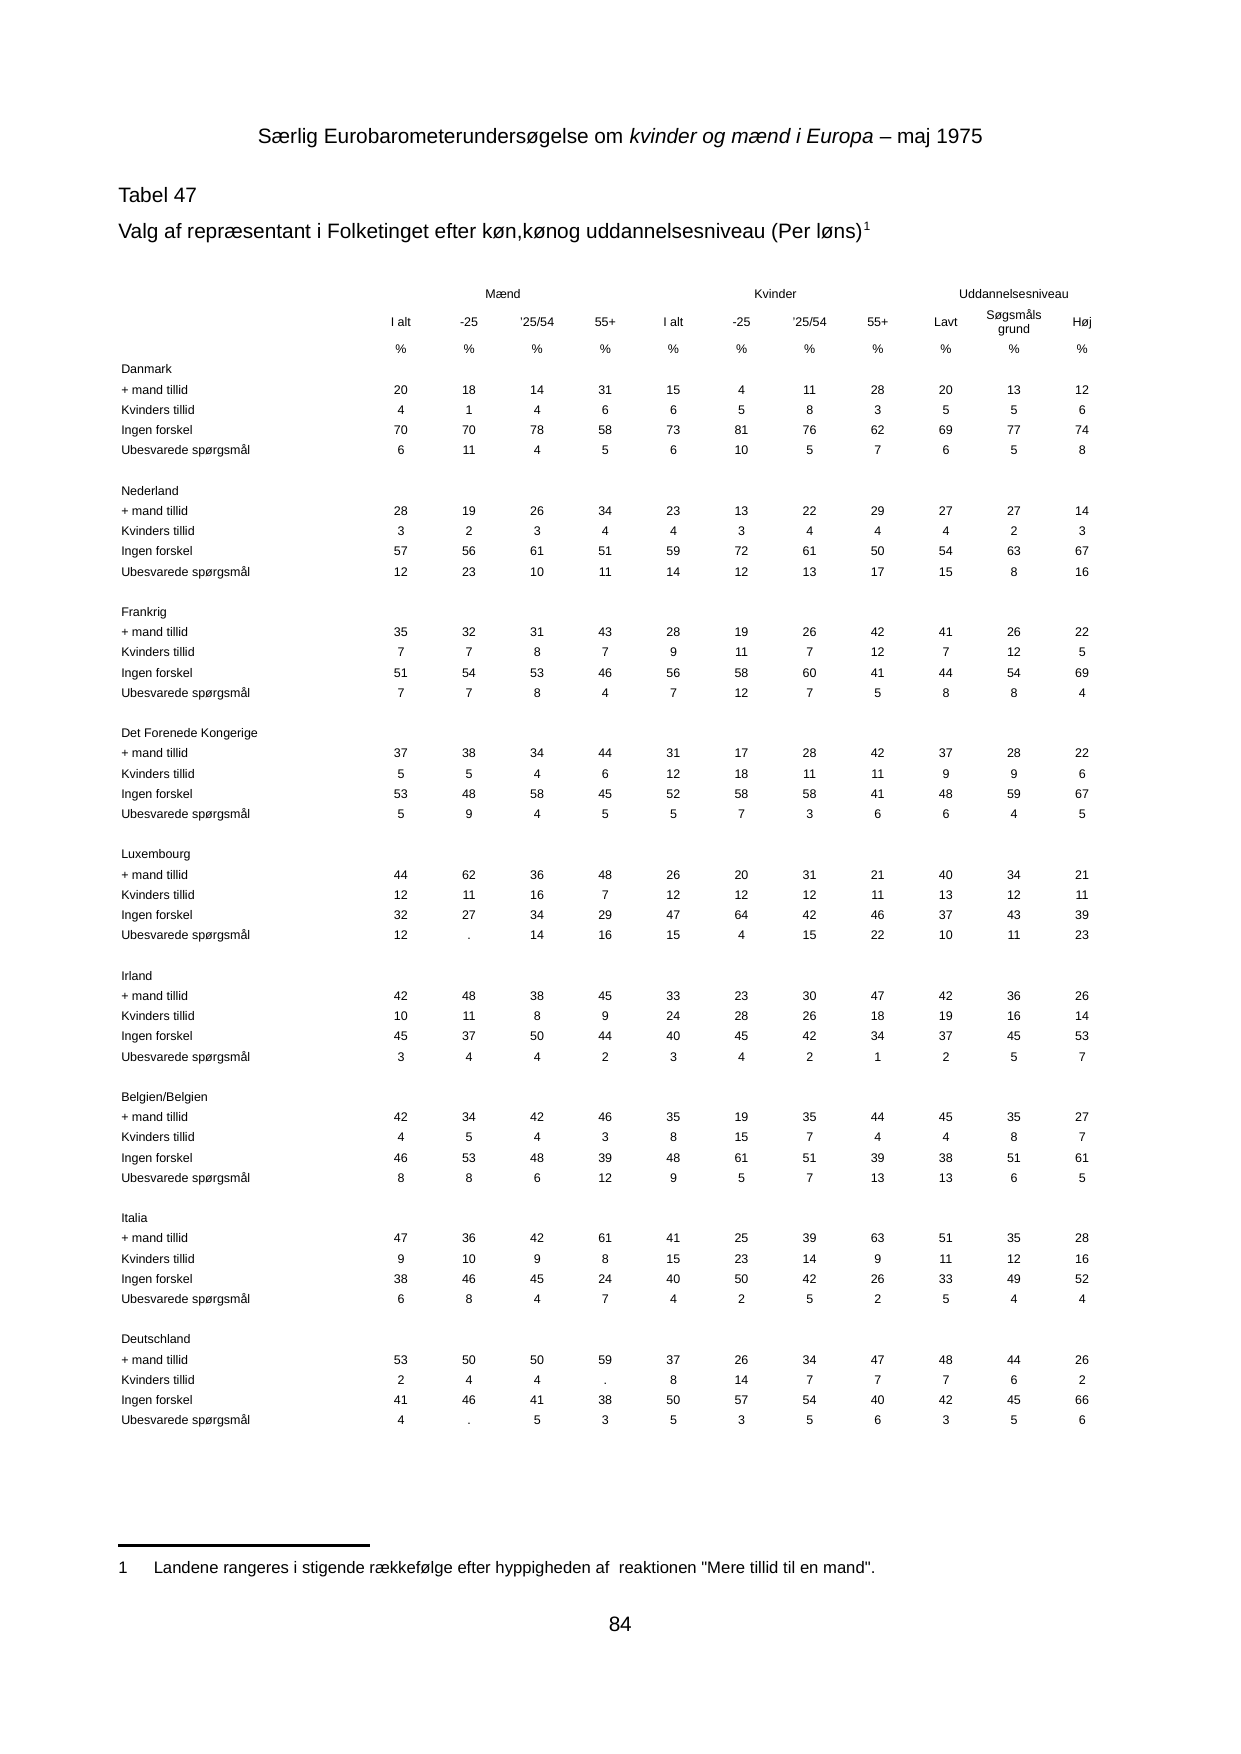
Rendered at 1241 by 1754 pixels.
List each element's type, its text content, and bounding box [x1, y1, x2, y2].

table_cell 54 [912, 541, 980, 561]
table_cell [503, 1329, 571, 1349]
table_cell 13 [980, 380, 1048, 400]
table_cell 4 [367, 1127, 435, 1147]
table_cell 8 [503, 683, 571, 703]
table_cell Ingen forskel [118, 784, 367, 804]
table_cell 61 [707, 1148, 775, 1168]
table_cell 32 [367, 905, 435, 925]
table_cell 27 [912, 501, 980, 521]
table_cell 20 [367, 380, 435, 400]
table_cell 23 [639, 501, 707, 521]
table_cell 6 [912, 804, 980, 824]
table_cell [912, 359, 980, 379]
table_cell [118, 703, 367, 723]
table_cell 11 [912, 1249, 980, 1269]
table_cell 70 [367, 420, 435, 440]
table_cell Ubesvarede spørgsmål [118, 1410, 367, 1430]
table_cell [571, 844, 639, 864]
table_cell 7 [912, 1370, 980, 1390]
table_cell [844, 602, 912, 622]
table_cell 13 [707, 501, 775, 521]
table_cell [571, 1208, 639, 1228]
table_cell [912, 966, 980, 986]
table_cell 46 [367, 1148, 435, 1168]
table_cell [571, 945, 639, 966]
table_cell [980, 945, 1048, 966]
table_cell 6 [912, 440, 980, 460]
table_cell Kvinders tillid [118, 521, 367, 541]
table_cell [980, 602, 1048, 622]
table_cell 8 [435, 1289, 503, 1309]
table_cell [367, 723, 435, 743]
table_cell [844, 582, 912, 602]
table_cell 50 [503, 1350, 571, 1370]
table_cell 4 [912, 521, 980, 541]
table_cell [844, 1067, 912, 1087]
table_cell 12 [367, 925, 435, 945]
table_cell 61 [775, 541, 843, 561]
table_cell Belgien/Belgien [118, 1087, 367, 1107]
table_cell 48 [639, 1148, 707, 1168]
table_cell 69 [1048, 663, 1116, 683]
table_cell 6 [1048, 400, 1116, 420]
table_cell 6 [1048, 764, 1116, 784]
table_cell 2 [980, 521, 1048, 541]
table_cell 7 [571, 885, 639, 905]
table_cell 39 [775, 1228, 843, 1248]
table_cell 28 [775, 743, 843, 763]
table_cell 4 [435, 1370, 503, 1390]
text Tabel 47 [118, 183, 1122, 207]
table_cell 3 [844, 400, 912, 420]
table_cell [571, 824, 639, 844]
table_cell 16 [980, 1006, 1048, 1026]
table_cell 7 [912, 642, 980, 662]
table_cell 26 [775, 1006, 843, 1026]
table_cell Det Forenede Kongerige [118, 723, 367, 743]
table_cell [844, 844, 912, 864]
table_cell Irland [118, 966, 367, 986]
table_cell 26 [1048, 986, 1116, 1006]
table_cell 14 [639, 561, 707, 582]
table_cell % [367, 339, 435, 359]
table_cell [503, 582, 571, 602]
table_cell [118, 1067, 367, 1087]
table_cell [1048, 703, 1116, 723]
table_cell + mand tillid [118, 1107, 367, 1127]
table_cell 12 [571, 1168, 639, 1188]
table_cell [707, 1087, 775, 1107]
table_cell 29 [571, 905, 639, 925]
table_cell 7 [1048, 1046, 1116, 1067]
table_cell [1048, 1329, 1116, 1349]
table_cell [571, 966, 639, 986]
table_cell 11 [435, 885, 503, 905]
table_cell 58 [503, 784, 571, 804]
table_cell [912, 703, 980, 723]
table_cell 4 [503, 764, 571, 784]
table_cell 27 [435, 905, 503, 925]
table_cell 11 [775, 380, 843, 400]
table_cell 45 [367, 1026, 435, 1046]
table_cell 27 [1048, 1107, 1116, 1127]
table_cell 28 [1048, 1228, 1116, 1248]
table_cell 3 [1048, 521, 1116, 541]
table_cell 58 [707, 663, 775, 683]
table_cell [980, 582, 1048, 602]
table_cell 5 [980, 1046, 1048, 1067]
table_cell [503, 1208, 571, 1228]
table_cell 4 [435, 1046, 503, 1067]
table_cell [707, 1208, 775, 1228]
table_cell 28 [367, 501, 435, 521]
table_cell 15 [775, 925, 843, 945]
table_cell 6 [367, 440, 435, 460]
table_cell 26 [980, 622, 1048, 642]
table_cell 67 [1048, 784, 1116, 804]
table_cell 9 [980, 764, 1048, 784]
table_cell [912, 1309, 980, 1329]
table_cell 7 [1048, 1127, 1116, 1147]
table_cell 5 [912, 1289, 980, 1309]
table_cell 44 [571, 1026, 639, 1046]
table_cell 5 [912, 400, 980, 420]
table_cell [118, 582, 367, 602]
table_cell 10 [503, 561, 571, 582]
table_cell 7 [844, 440, 912, 460]
table_cell 15 [707, 1127, 775, 1147]
table_cell 38 [367, 1269, 435, 1289]
table_cell 7 [707, 804, 775, 824]
table_cell [775, 602, 843, 622]
table_cell [503, 723, 571, 743]
table_cell 61 [503, 541, 571, 561]
table_cell 53 [367, 1350, 435, 1370]
table_cell 26 [503, 501, 571, 521]
table_cell 25 [707, 1228, 775, 1248]
table_cell 11 [571, 561, 639, 582]
table_cell [639, 1208, 707, 1228]
table_cell Kvinders tillid [118, 400, 367, 420]
table_cell [639, 1329, 707, 1349]
table_cell [844, 1208, 912, 1228]
table_cell [980, 1188, 1048, 1208]
table_cell [571, 460, 639, 481]
table_cell 11 [435, 440, 503, 460]
table_cell 4 [707, 1046, 775, 1067]
table_cell 10 [912, 925, 980, 945]
table_cell 43 [571, 622, 639, 642]
table_cell 5 [775, 440, 843, 460]
table_cell 8 [1048, 440, 1116, 460]
table_cell + mand tillid [118, 865, 367, 885]
table_cell 16 [1048, 561, 1116, 582]
table_cell 21 [844, 865, 912, 885]
table_cell 66 [1048, 1390, 1116, 1410]
table_cell Kvinders tillid [118, 764, 367, 784]
table_cell [1048, 359, 1116, 379]
table_cell % [775, 339, 843, 359]
table_cell 33 [912, 1269, 980, 1289]
table_cell [367, 481, 435, 501]
table_cell 11 [1048, 885, 1116, 905]
table_cell + mand tillid [118, 1228, 367, 1248]
table_cell 5 [707, 400, 775, 420]
table_cell [707, 1329, 775, 1349]
table_cell 4 [503, 1370, 571, 1390]
table_cell 42 [503, 1228, 571, 1248]
table_cell 6 [571, 400, 639, 420]
table_cell 6 [980, 1370, 1048, 1390]
table_cell [1048, 1309, 1116, 1329]
table_cell 44 [367, 865, 435, 885]
table_cell 18 [435, 380, 503, 400]
table_cell % [503, 339, 571, 359]
table_cell [844, 359, 912, 379]
table_cell 53 [367, 784, 435, 804]
table_cell [980, 1067, 1048, 1087]
table_cell [1048, 824, 1116, 844]
table_cell 20 [707, 865, 775, 885]
table_cell 45 [503, 1269, 571, 1289]
table_cell 26 [775, 622, 843, 642]
table_cell 7 [775, 1168, 843, 1188]
table_cell [775, 1188, 843, 1208]
table_cell 4 [844, 521, 912, 541]
table_cell % [571, 339, 639, 359]
table_cell 55+ [571, 305, 639, 339]
table_cell Ingen forskel [118, 1269, 367, 1289]
table_cell [435, 481, 503, 501]
table_cell 44 [571, 743, 639, 763]
table_cell [1048, 1208, 1116, 1228]
table_cell 4 [367, 1410, 435, 1430]
table_cell Søgsmålsgrund [980, 305, 1048, 339]
table_cell [980, 824, 1048, 844]
table_cell [775, 824, 843, 844]
table_cell 7 [367, 642, 435, 662]
table_cell 81 [707, 420, 775, 440]
table_cell 3 [707, 521, 775, 541]
table_cell 4 [707, 925, 775, 945]
table_cell 63 [844, 1228, 912, 1248]
table_cell 7 [571, 642, 639, 662]
table_cell [503, 1309, 571, 1329]
table_cell 10 [367, 1006, 435, 1026]
table_cell Kvinders tillid [118, 1249, 367, 1269]
table_cell Kvinders tillid [118, 1127, 367, 1147]
text Valg af repræsentant i Folketinget efter køn,kønog uddannelsesniveau (Per løns) [118, 219, 1122, 243]
table_cell 70 [435, 420, 503, 440]
table_cell 34 [844, 1026, 912, 1046]
table_cell 9 [367, 1249, 435, 1269]
table_cell [639, 1087, 707, 1107]
table_cell [118, 1188, 367, 1208]
table_cell [367, 945, 435, 966]
table_cell [1048, 481, 1116, 501]
table_cell 31 [775, 865, 843, 885]
table_cell [367, 359, 435, 379]
table_cell 34 [503, 905, 571, 925]
table_cell 49 [980, 1269, 1048, 1289]
table_cell 42 [912, 986, 980, 1006]
table_cell 34 [775, 1350, 843, 1370]
table_cell 3 [707, 1410, 775, 1430]
table_cell 59 [571, 1350, 639, 1370]
table_cell 7 [571, 1289, 639, 1309]
table_cell 8 [571, 1249, 639, 1269]
table_cell 42 [775, 905, 843, 925]
table_cell 3 [775, 804, 843, 824]
table_cell [435, 1188, 503, 1208]
table_cell 47 [844, 1350, 912, 1370]
table_cell I alt [639, 305, 707, 339]
table_cell 36 [503, 865, 571, 885]
table_cell 8 [503, 1006, 571, 1026]
table_cell [844, 945, 912, 966]
table_cell 7 [435, 642, 503, 662]
table_cell 19 [707, 622, 775, 642]
table_cell [775, 723, 843, 743]
table_cell [707, 703, 775, 723]
table_cell [639, 602, 707, 622]
table_cell [435, 1329, 503, 1349]
table_cell 50 [639, 1390, 707, 1410]
table_cell 8 [639, 1370, 707, 1390]
table_cell 8 [775, 400, 843, 420]
table_cell 6 [367, 1289, 435, 1309]
table_cell [707, 1188, 775, 1208]
table_cell Kvinders tillid [118, 885, 367, 905]
table_cell [912, 723, 980, 743]
table_cell [707, 1067, 775, 1087]
table_cell 41 [912, 622, 980, 642]
table_cell [367, 824, 435, 844]
table_cell [639, 824, 707, 844]
table_cell 22 [1048, 743, 1116, 763]
table_cell [571, 1188, 639, 1208]
table_cell [707, 966, 775, 986]
table_cell 6 [980, 1168, 1048, 1188]
table_cell 8 [980, 1127, 1048, 1147]
table_cell [571, 359, 639, 379]
table_cell Ubesvarede spørgsmål [118, 925, 367, 945]
table_cell 15 [639, 380, 707, 400]
table_cell 5 [571, 440, 639, 460]
table_cell [707, 945, 775, 966]
table_cell 5 [707, 1168, 775, 1188]
table_cell % [980, 339, 1048, 359]
table_header [118, 284, 367, 304]
table_cell 45 [912, 1107, 980, 1127]
table_cell -25 [707, 305, 775, 339]
table_cell 12 [980, 885, 1048, 905]
table_cell [844, 1188, 912, 1208]
table_cell 41 [844, 663, 912, 683]
table_cell 64 [707, 905, 775, 925]
table_cell 8 [367, 1168, 435, 1188]
table_cell 15 [639, 925, 707, 945]
table_cell 4 [503, 400, 571, 420]
table_cell 7 [775, 683, 843, 703]
table_cell % [1048, 339, 1116, 359]
table_cell 8 [639, 1127, 707, 1147]
table_cell [775, 359, 843, 379]
table_cell 59 [639, 541, 707, 561]
table_cell 6 [844, 804, 912, 824]
table_cell [571, 703, 639, 723]
table_cell 5 [980, 1410, 1048, 1430]
table_cell [912, 460, 980, 481]
table_cell [707, 582, 775, 602]
table_cell 57 [367, 541, 435, 561]
table_cell 4 [503, 1127, 571, 1147]
table_cell [503, 945, 571, 966]
table_cell 58 [775, 784, 843, 804]
table_cell [435, 723, 503, 743]
table_cell 14 [1048, 1006, 1116, 1026]
table_cell Ubesvarede spørgsmål [118, 561, 367, 582]
table_cell 53 [503, 663, 571, 683]
table_cell 2 [707, 1289, 775, 1309]
table_cell [367, 966, 435, 986]
table_cell 6 [571, 764, 639, 784]
table_cell 11 [435, 1006, 503, 1026]
table_cell 4 [503, 440, 571, 460]
table_cell 11 [844, 764, 912, 784]
table_cell [912, 1087, 980, 1107]
table_cell 20 [912, 380, 980, 400]
table_cell [1048, 844, 1116, 864]
table_cell Ingen forskel [118, 1390, 367, 1410]
table_cell Kvinders tillid [118, 1370, 367, 1390]
table_cell 12 [844, 642, 912, 662]
table_cell [503, 966, 571, 986]
table_cell [1048, 723, 1116, 743]
table_cell [775, 460, 843, 481]
table_cell 14 [707, 1370, 775, 1390]
table_cell [1048, 966, 1116, 986]
table_cell 19 [435, 501, 503, 521]
table_cell 40 [639, 1026, 707, 1046]
table_cell 48 [571, 865, 639, 885]
table_cell 23 [435, 561, 503, 582]
table_cell 4 [1048, 1289, 1116, 1309]
table_cell 26 [844, 1269, 912, 1289]
table_cell + mand tillid [118, 1350, 367, 1370]
table_cell [707, 481, 775, 501]
table_cell [639, 703, 707, 723]
table_cell [435, 359, 503, 379]
table_cell 9 [912, 764, 980, 784]
table_cell [912, 1188, 980, 1208]
table_cell 15 [912, 561, 980, 582]
table_cell [912, 945, 980, 966]
table_cell 27 [980, 501, 1048, 521]
table_cell [912, 582, 980, 602]
table_cell [503, 824, 571, 844]
table_cell [639, 723, 707, 743]
table_cell 7 [435, 683, 503, 703]
table_cell [367, 703, 435, 723]
table_cell [1048, 460, 1116, 481]
table_cell [571, 602, 639, 622]
table_cell 54 [775, 1390, 843, 1410]
table_cell [503, 359, 571, 379]
table_cell 40 [912, 865, 980, 885]
table_cell 40 [844, 1390, 912, 1410]
table_cell 42 [367, 986, 435, 1006]
table_cell [980, 1208, 1048, 1228]
table_cell [775, 1329, 843, 1349]
table_cell [435, 703, 503, 723]
table_cell 5 [367, 804, 435, 824]
table_cell [912, 1329, 980, 1349]
table_cell 34 [503, 743, 571, 763]
table_cell 5 [1048, 804, 1116, 824]
table_cell % [639, 339, 707, 359]
table_cell [435, 460, 503, 481]
table_header Uddannelsesniveau [912, 284, 1116, 304]
table_cell 45 [571, 986, 639, 1006]
table_cell [775, 1087, 843, 1107]
table_cell [118, 305, 367, 339]
table_cell 46 [435, 1269, 503, 1289]
table_cell 5 [775, 1289, 843, 1309]
table_cell 30 [775, 986, 843, 1006]
table_cell 26 [707, 1350, 775, 1370]
table_cell 45 [980, 1390, 1048, 1410]
table_cell 41 [503, 1390, 571, 1410]
table_cell 57 [707, 1390, 775, 1410]
table_cell 4 [639, 521, 707, 541]
table_cell 3 [367, 521, 435, 541]
table_cell 48 [435, 784, 503, 804]
table_cell 38 [571, 1390, 639, 1410]
table_cell [571, 723, 639, 743]
table_cell 11 [707, 642, 775, 662]
table_cell 6 [503, 1168, 571, 1188]
table_cell [639, 844, 707, 864]
table_cell 12 [1048, 380, 1116, 400]
table_cell 37 [912, 743, 980, 763]
table_cell 4 [707, 380, 775, 400]
table_cell [707, 824, 775, 844]
table_cell Ingen forskel [118, 1148, 367, 1168]
table_cell [912, 844, 980, 864]
table_cell 45 [980, 1026, 1048, 1046]
table_cell [1048, 945, 1116, 966]
table_cell + mand tillid [118, 622, 367, 642]
table_cell 58 [707, 784, 775, 804]
table_cell [1048, 582, 1116, 602]
table_cell 39 [844, 1148, 912, 1168]
table_cell 35 [775, 1107, 843, 1127]
table_cell 13 [775, 561, 843, 582]
table_cell [912, 481, 980, 501]
table_cell 73 [639, 420, 707, 440]
table_cell 62 [844, 420, 912, 440]
table_cell [980, 723, 1048, 743]
table_cell 54 [435, 663, 503, 683]
table_cell 9 [503, 1249, 571, 1269]
table_cell 12 [775, 885, 843, 905]
table_cell 35 [639, 1107, 707, 1127]
table_cell Ubesvarede spørgsmål [118, 1168, 367, 1188]
table_cell 8 [435, 1168, 503, 1188]
table_cell 9 [844, 1249, 912, 1269]
table_cell 37 [367, 743, 435, 763]
table_cell % [912, 339, 980, 359]
table_cell 34 [980, 865, 1048, 885]
table_cell 50 [435, 1350, 503, 1370]
table_cell [980, 359, 1048, 379]
table_cell + mand tillid [118, 380, 367, 400]
table_cell 47 [844, 986, 912, 1006]
table_cell 69 [912, 420, 980, 440]
table_cell 22 [775, 501, 843, 521]
table_cell [435, 582, 503, 602]
table_cell 62 [435, 865, 503, 885]
table_cell + mand tillid [118, 743, 367, 763]
table_cell [367, 582, 435, 602]
table_cell [367, 1208, 435, 1228]
table_cell 32 [435, 622, 503, 642]
table_cell [980, 481, 1048, 501]
table_cell 40 [639, 1269, 707, 1289]
table_cell 5 [639, 1410, 707, 1430]
table_cell 4 [844, 1127, 912, 1147]
table_cell [571, 582, 639, 602]
text Landene rangeres i stigende rækkefølge efter hyppigheden af reaktionen "Mere tillid til en mand". [118, 1557, 1122, 1577]
table_cell [118, 824, 367, 844]
table_cell 4 [980, 1289, 1048, 1309]
table_cell [980, 1329, 1048, 1349]
table_cell [707, 844, 775, 864]
table_header Mænd [367, 284, 639, 304]
table_cell [435, 945, 503, 966]
table_cell Ingen forskel [118, 905, 367, 925]
table_cell 42 [503, 1107, 571, 1127]
table_cell 4 [503, 804, 571, 824]
table_cell 38 [503, 986, 571, 1006]
table_cell . [435, 1410, 503, 1430]
table_cell [775, 703, 843, 723]
table_cell 4 [775, 521, 843, 541]
table_cell 5 [1048, 642, 1116, 662]
table_cell 44 [844, 1107, 912, 1127]
table_cell 21 [1048, 865, 1116, 885]
table_cell 26 [639, 865, 707, 885]
table_cell 22 [1048, 622, 1116, 642]
table_cell Ubesvarede spørgsmål [118, 804, 367, 824]
table_cell 4 [980, 804, 1048, 824]
table_cell [435, 1309, 503, 1329]
table_cell 56 [639, 663, 707, 683]
table_cell Høj [1048, 305, 1116, 339]
table_cell 5 [980, 440, 1048, 460]
table_cell [980, 844, 1048, 864]
table_cell 9 [639, 1168, 707, 1188]
table_cell 31 [639, 743, 707, 763]
table_cell 2 [571, 1046, 639, 1067]
table_cell 48 [912, 784, 980, 804]
table_cell 11 [844, 885, 912, 905]
table_cell 34 [571, 501, 639, 521]
table_cell -25 [435, 305, 503, 339]
table_cell [844, 481, 912, 501]
table_cell [435, 1087, 503, 1107]
table_cell [503, 460, 571, 481]
table_cell 46 [844, 905, 912, 925]
table_cell 51 [980, 1148, 1048, 1168]
table_cell 11 [775, 764, 843, 784]
table_cell Danmark [118, 359, 367, 379]
table_cell [435, 966, 503, 986]
table_cell [503, 1087, 571, 1107]
table_cell 34 [435, 1107, 503, 1127]
table_cell 43 [980, 905, 1048, 925]
table_cell 19 [912, 1006, 980, 1026]
table_cell 12 [707, 885, 775, 905]
table_cell [435, 1208, 503, 1228]
table_cell 7 [775, 642, 843, 662]
table_cell 28 [707, 1006, 775, 1026]
table_cell 9 [435, 804, 503, 824]
table_cell [912, 1067, 980, 1087]
table_cell 3 [571, 1127, 639, 1147]
table_cell Ingen forskel [118, 1026, 367, 1046]
table_cell [639, 460, 707, 481]
table_cell 42 [367, 1107, 435, 1127]
table_cell 26 [1048, 1350, 1116, 1370]
table_cell 18 [707, 764, 775, 784]
table_cell 4 [503, 1289, 571, 1309]
table_cell 7 [639, 683, 707, 703]
table_cell Lavt [912, 305, 980, 339]
table_cell [1048, 1067, 1116, 1087]
table_cell ’25/54 [775, 305, 843, 339]
table_cell [844, 460, 912, 481]
table_cell 41 [844, 784, 912, 804]
table_cell [435, 602, 503, 622]
table_cell [639, 1188, 707, 1208]
table_cell Ingen forskel [118, 541, 367, 561]
table_cell [639, 966, 707, 986]
table_cell 37 [912, 1026, 980, 1046]
table_cell 5 [980, 400, 1048, 420]
table_cell [367, 1067, 435, 1087]
table_cell 2 [912, 1046, 980, 1067]
table_cell 13 [912, 885, 980, 905]
table_cell 37 [639, 1350, 707, 1370]
table_cell 37 [912, 905, 980, 925]
table_cell 16 [1048, 1249, 1116, 1269]
table_cell [1048, 602, 1116, 622]
table_cell 12 [367, 885, 435, 905]
table_cell 4 [639, 1289, 707, 1309]
table_cell 44 [912, 663, 980, 683]
table_cell Ingen forskel [118, 663, 367, 683]
table_cell 28 [980, 743, 1048, 763]
table_cell [639, 582, 707, 602]
table_cell [707, 723, 775, 743]
table_cell 8 [980, 683, 1048, 703]
table_cell [980, 460, 1048, 481]
table_cell [503, 844, 571, 864]
table_cell 6 [1048, 1410, 1116, 1430]
table_cell [503, 1188, 571, 1208]
table_cell 53 [435, 1148, 503, 1168]
table_cell 24 [639, 1006, 707, 1026]
table_cell [367, 844, 435, 864]
table_cell [118, 945, 367, 966]
table_cell [775, 945, 843, 966]
table_cell 2 [435, 521, 503, 541]
table_cell 10 [435, 1249, 503, 1269]
table_cell 38 [912, 1148, 980, 1168]
table_cell [367, 460, 435, 481]
table_cell 13 [912, 1168, 980, 1188]
table_cell 23 [707, 1249, 775, 1269]
table_cell 10 [707, 440, 775, 460]
table_cell 46 [435, 1390, 503, 1410]
table_cell [639, 481, 707, 501]
table_cell [844, 703, 912, 723]
table_cell Nederland [118, 481, 367, 501]
table_cell [980, 1087, 1048, 1107]
table_cell 5 [1048, 1168, 1116, 1188]
table_cell [503, 1067, 571, 1087]
table_cell 72 [707, 541, 775, 561]
table_cell 12 [639, 764, 707, 784]
table_cell [571, 481, 639, 501]
table_cell 22 [844, 925, 912, 945]
table_cell 23 [707, 986, 775, 1006]
table_cell [639, 1309, 707, 1329]
table_cell Frankrig [118, 602, 367, 622]
table_cell 9 [571, 1006, 639, 1026]
table_cell . [571, 1370, 639, 1390]
table_cell 41 [639, 1228, 707, 1248]
table_cell 4 [1048, 683, 1116, 703]
table_cell [707, 1309, 775, 1329]
table_cell 67 [1048, 541, 1116, 561]
table_cell 14 [775, 1249, 843, 1269]
table_cell 28 [639, 622, 707, 642]
table_cell [571, 1329, 639, 1349]
table_cell 14 [503, 380, 571, 400]
table_cell 51 [912, 1228, 980, 1248]
table_cell [775, 844, 843, 864]
table_cell 37 [435, 1026, 503, 1046]
table_cell 42 [775, 1026, 843, 1046]
table_cell [571, 1067, 639, 1087]
table_cell 41 [367, 1390, 435, 1410]
table_cell [912, 824, 980, 844]
table_cell 12 [707, 561, 775, 582]
table_cell 31 [503, 622, 571, 642]
table_cell 7 [775, 1127, 843, 1147]
table_cell Italia [118, 1208, 367, 1228]
table_cell [844, 723, 912, 743]
table_cell 4 [503, 1046, 571, 1067]
table_cell Ubesvarede spørgsmål [118, 440, 367, 460]
table_cell 2 [844, 1289, 912, 1309]
table_cell 29 [844, 501, 912, 521]
table_cell 61 [1048, 1148, 1116, 1168]
table_cell [367, 1188, 435, 1208]
table_cell 50 [503, 1026, 571, 1046]
table_cell [980, 966, 1048, 986]
table_cell 17 [707, 743, 775, 763]
table_cell 51 [775, 1148, 843, 1168]
table_cell 44 [980, 1350, 1048, 1370]
table_cell [912, 602, 980, 622]
table_header Kvinder [639, 284, 912, 304]
table_cell 3 [367, 1046, 435, 1067]
table_cell [639, 1067, 707, 1087]
table_cell 19 [707, 1107, 775, 1127]
table_cell 56 [435, 541, 503, 561]
table_cell 7 [367, 683, 435, 703]
table_cell 39 [1048, 905, 1116, 925]
table_cell [503, 602, 571, 622]
table_cell 35 [367, 622, 435, 642]
table_cell [844, 824, 912, 844]
table_cell 12 [980, 1249, 1048, 1269]
table_cell 4 [571, 521, 639, 541]
table_cell 5 [435, 1127, 503, 1147]
table_cell [980, 1309, 1048, 1329]
table_cell 1 [844, 1046, 912, 1067]
table_cell [844, 1087, 912, 1107]
table_cell 42 [844, 622, 912, 642]
table_cell 16 [571, 925, 639, 945]
table_cell 6 [844, 1410, 912, 1430]
table_cell 14 [503, 925, 571, 945]
table_cell + mand tillid [118, 986, 367, 1006]
table_cell 2 [367, 1370, 435, 1390]
table_cell 45 [707, 1026, 775, 1046]
table_cell [435, 1067, 503, 1087]
table_cell ’25/54 [503, 305, 571, 339]
table_cell [367, 1329, 435, 1349]
table_cell 12 [367, 561, 435, 582]
table_cell 9 [639, 642, 707, 662]
table_cell 51 [571, 541, 639, 561]
table_cell 39 [571, 1148, 639, 1168]
table_cell 18 [844, 1006, 912, 1026]
table_cell 3 [571, 1410, 639, 1430]
table_cell 46 [571, 1107, 639, 1127]
table_cell 28 [844, 380, 912, 400]
table_cell 17 [844, 561, 912, 582]
table_cell [775, 1309, 843, 1329]
table_cell [639, 359, 707, 379]
table_cell 60 [775, 663, 843, 683]
table_cell 31 [571, 380, 639, 400]
table_cell 47 [639, 905, 707, 925]
table_cell [118, 460, 367, 481]
table_cell Ubesvarede spørgsmål [118, 1046, 367, 1067]
table_cell 74 [1048, 420, 1116, 440]
table_cell 1 [435, 400, 503, 420]
table_cell % [435, 339, 503, 359]
table_cell 77 [980, 420, 1048, 440]
table_cell 16 [503, 885, 571, 905]
table_cell 48 [435, 986, 503, 1006]
table_cell [775, 582, 843, 602]
table_cell 12 [707, 683, 775, 703]
table_cell 6 [639, 400, 707, 420]
table_cell [912, 1208, 980, 1228]
table_cell [367, 1309, 435, 1329]
table_cell 3 [503, 521, 571, 541]
table_cell 3 [639, 1046, 707, 1067]
table_cell 59 [980, 784, 1048, 804]
table_cell 5 [503, 1410, 571, 1430]
table_cell [435, 824, 503, 844]
table_cell 4 [367, 400, 435, 420]
table_cell [980, 703, 1048, 723]
table_cell % [707, 339, 775, 359]
table_cell [707, 460, 775, 481]
table_cell [1048, 1087, 1116, 1107]
table_cell 36 [435, 1228, 503, 1248]
table_cell 12 [639, 885, 707, 905]
table_cell Ubesvarede spørgsmål [118, 1289, 367, 1309]
table_cell 42 [844, 743, 912, 763]
table_cell Kvinders tillid [118, 1006, 367, 1026]
table_cell 48 [503, 1148, 571, 1168]
table_cell 5 [844, 683, 912, 703]
table_cell 35 [980, 1107, 1048, 1127]
table_cell 5 [775, 1410, 843, 1430]
table_cell 3 [912, 1410, 980, 1430]
table_cell [775, 1208, 843, 1228]
table_cell 4 [912, 1127, 980, 1147]
table_cell . [435, 925, 503, 945]
table_cell 5 [639, 804, 707, 824]
table_cell 36 [980, 986, 1048, 1006]
table_cell 2 [775, 1046, 843, 1067]
table_cell [844, 1309, 912, 1329]
table_cell [775, 1067, 843, 1087]
table_cell [707, 359, 775, 379]
table_cell 14 [1048, 501, 1116, 521]
table_cell 42 [775, 1269, 843, 1289]
table_cell 23 [1048, 925, 1116, 945]
table_cell [707, 602, 775, 622]
table_cell 38 [435, 743, 503, 763]
table_cell 45 [571, 784, 639, 804]
table_cell 13 [844, 1168, 912, 1188]
table_cell 5 [435, 764, 503, 784]
table_cell 11 [980, 925, 1048, 945]
table_cell [435, 844, 503, 864]
table_cell [367, 1087, 435, 1107]
table_cell 33 [639, 986, 707, 1006]
table_cell 7 [775, 1370, 843, 1390]
table_cell + mand tillid [118, 501, 367, 521]
table_cell % [844, 339, 912, 359]
table_cell [571, 1087, 639, 1107]
table_cell Deutschland [118, 1329, 367, 1349]
table_cell Ingen forskel [118, 420, 367, 440]
table_cell 8 [503, 642, 571, 662]
table_cell 5 [571, 804, 639, 824]
table_cell 2 [1048, 1370, 1116, 1390]
table_cell [571, 1309, 639, 1329]
table_cell 24 [571, 1269, 639, 1289]
table_cell 76 [775, 420, 843, 440]
table_cell 54 [980, 663, 1048, 683]
table_cell [844, 1329, 912, 1349]
table_cell 46 [571, 663, 639, 683]
table_cell 61 [571, 1228, 639, 1248]
table_cell 42 [912, 1390, 980, 1410]
table_cell 78 [503, 420, 571, 440]
table_cell 4 [571, 683, 639, 703]
table_cell 8 [912, 683, 980, 703]
table_cell 58 [571, 420, 639, 440]
table_cell 53 [1048, 1026, 1116, 1046]
table_cell [1048, 1188, 1116, 1208]
table_cell 55+ [844, 305, 912, 339]
table_cell I alt [367, 305, 435, 339]
table_cell 48 [912, 1350, 980, 1370]
table_cell [118, 339, 367, 359]
table_cell [775, 481, 843, 501]
table_cell [503, 481, 571, 501]
table_cell 50 [844, 541, 912, 561]
table_cell 12 [980, 642, 1048, 662]
table_cell 52 [1048, 1269, 1116, 1289]
table_cell 6 [639, 440, 707, 460]
table_cell [639, 945, 707, 966]
table_cell Kvinders tillid [118, 642, 367, 662]
table_cell 7 [844, 1370, 912, 1390]
table_cell 5 [367, 764, 435, 784]
table_cell [118, 1309, 367, 1329]
table_cell Luxembourg [118, 844, 367, 864]
table_cell [503, 703, 571, 723]
table_cell 63 [980, 541, 1048, 561]
table_cell 35 [980, 1228, 1048, 1248]
table_cell 47 [367, 1228, 435, 1248]
table_cell 15 [639, 1249, 707, 1269]
table_cell 52 [639, 784, 707, 804]
table_cell [367, 602, 435, 622]
table_cell [844, 966, 912, 986]
table_cell [775, 966, 843, 986]
table_cell 50 [707, 1269, 775, 1289]
table_cell Ubesvarede spørgsmål [118, 683, 367, 703]
table_cell 51 [367, 663, 435, 683]
table_cell 8 [980, 561, 1048, 582]
